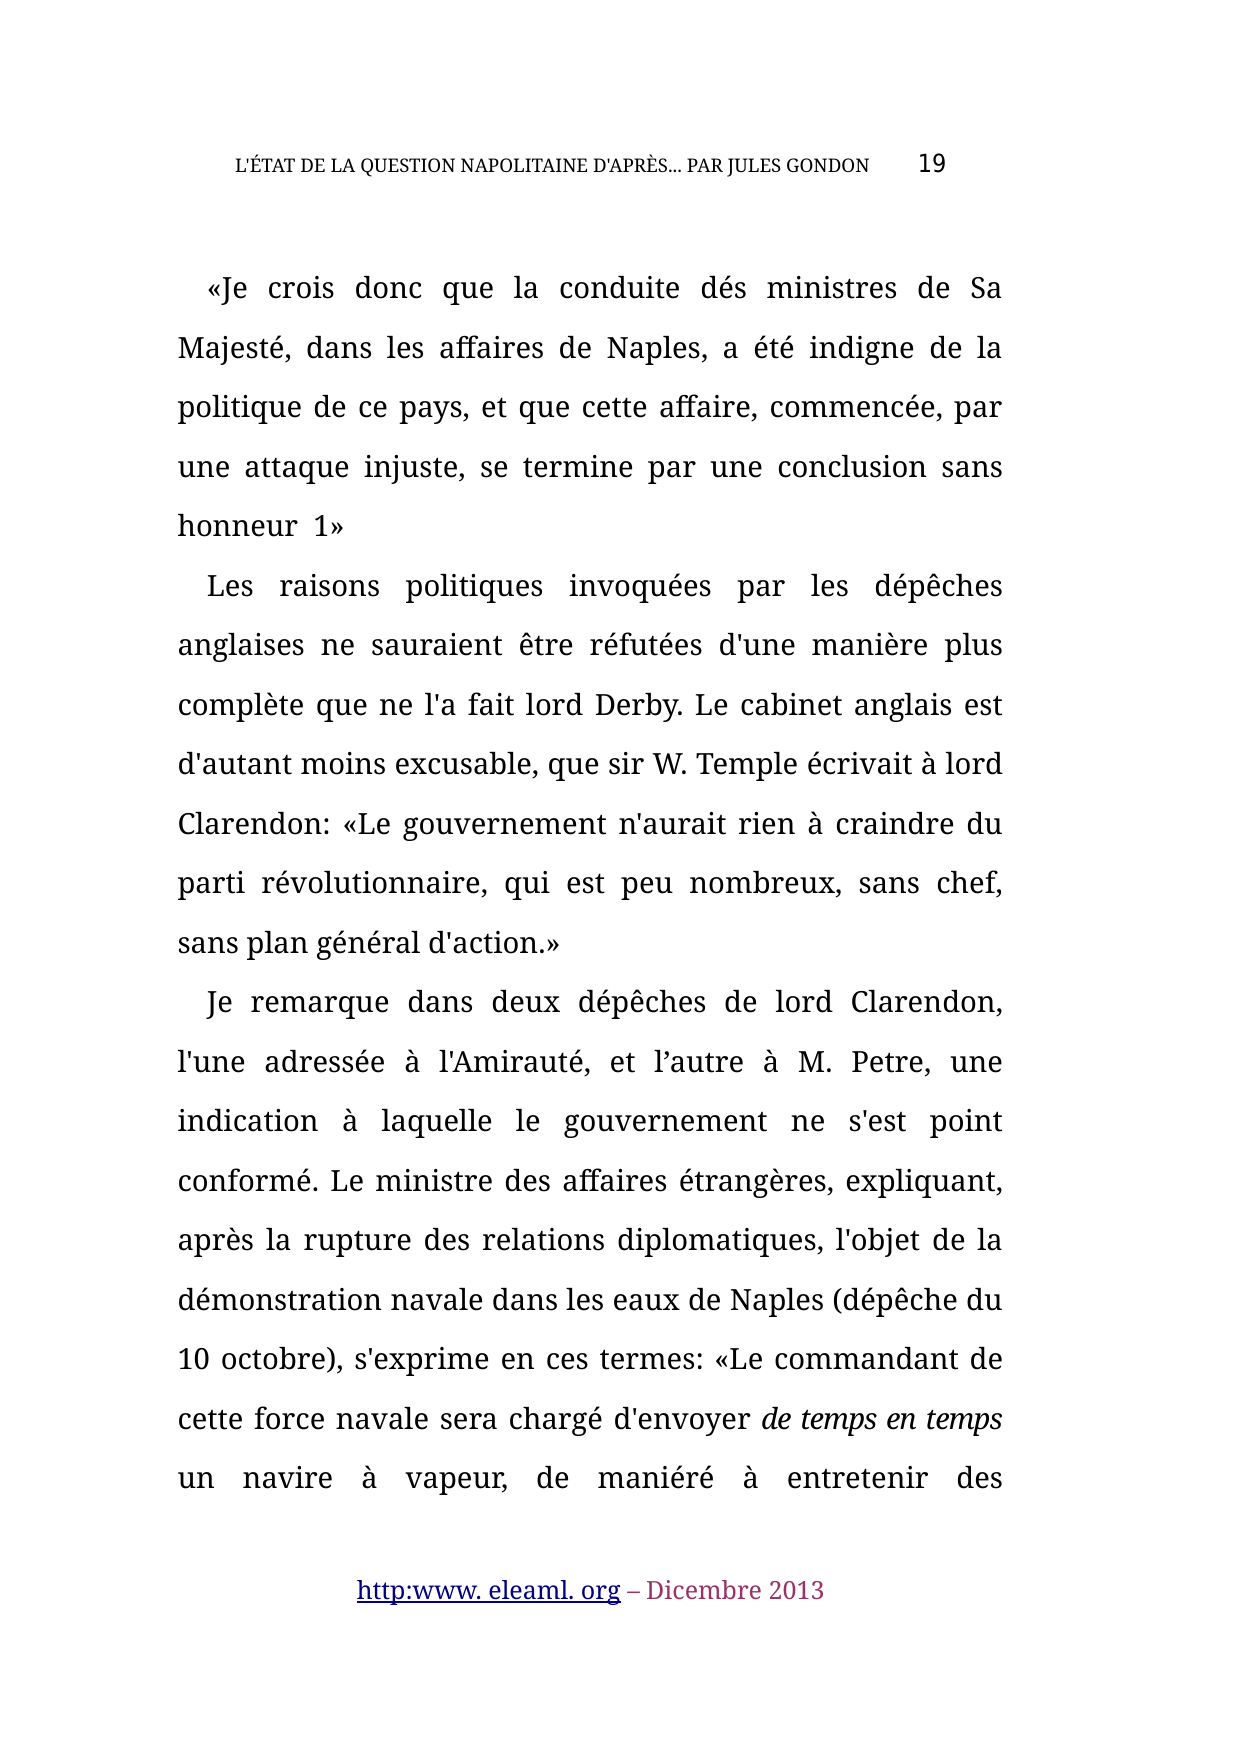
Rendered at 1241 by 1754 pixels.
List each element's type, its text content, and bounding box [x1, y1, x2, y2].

text Je remarque dans deux dépêches de lord Clarendon, l'une adressée à l'Amirauté, et l’autre à M. Petre, une indication à laquelle le gouvernement ne s'est point conformé. Le ministre des affaires étrangères, expliquant, après la rupture des relations diplomatiques, l'objet de la démonstration navale dans les eaux de Naples (dépêche du 10 octobre), s'exprime en ces termes: «Le commandant de cette force navale sera chargé d'envoyer de temps en temps un navire à vapeur, de maniéré à entretenir des [177, 982, 1004, 1497]
text «Je crois donc que la conduite dés ministres de Sa Majesté, dans les affaires de Naples, a été indigne de la politique de ce pays, et que cette affaire, commencée, par une attaque injuste, se termine par une conclusion sans honneur 1» [177, 268, 1004, 545]
text Les raisons politiques invoquées par les dépêches anglaises ne sauraient être réfutées d'une manière plus complète que ne l'a fait lord Derby. Le cabinet anglais est d'autant moins excusable, que sir W. Temple écrivait à lord Clarendon: «Le gouvernement n'aurait rien à craindre du parti révolutionnaire, qui est peu nombreux, sans chef, sans plan général d'action.» [177, 565, 1004, 962]
